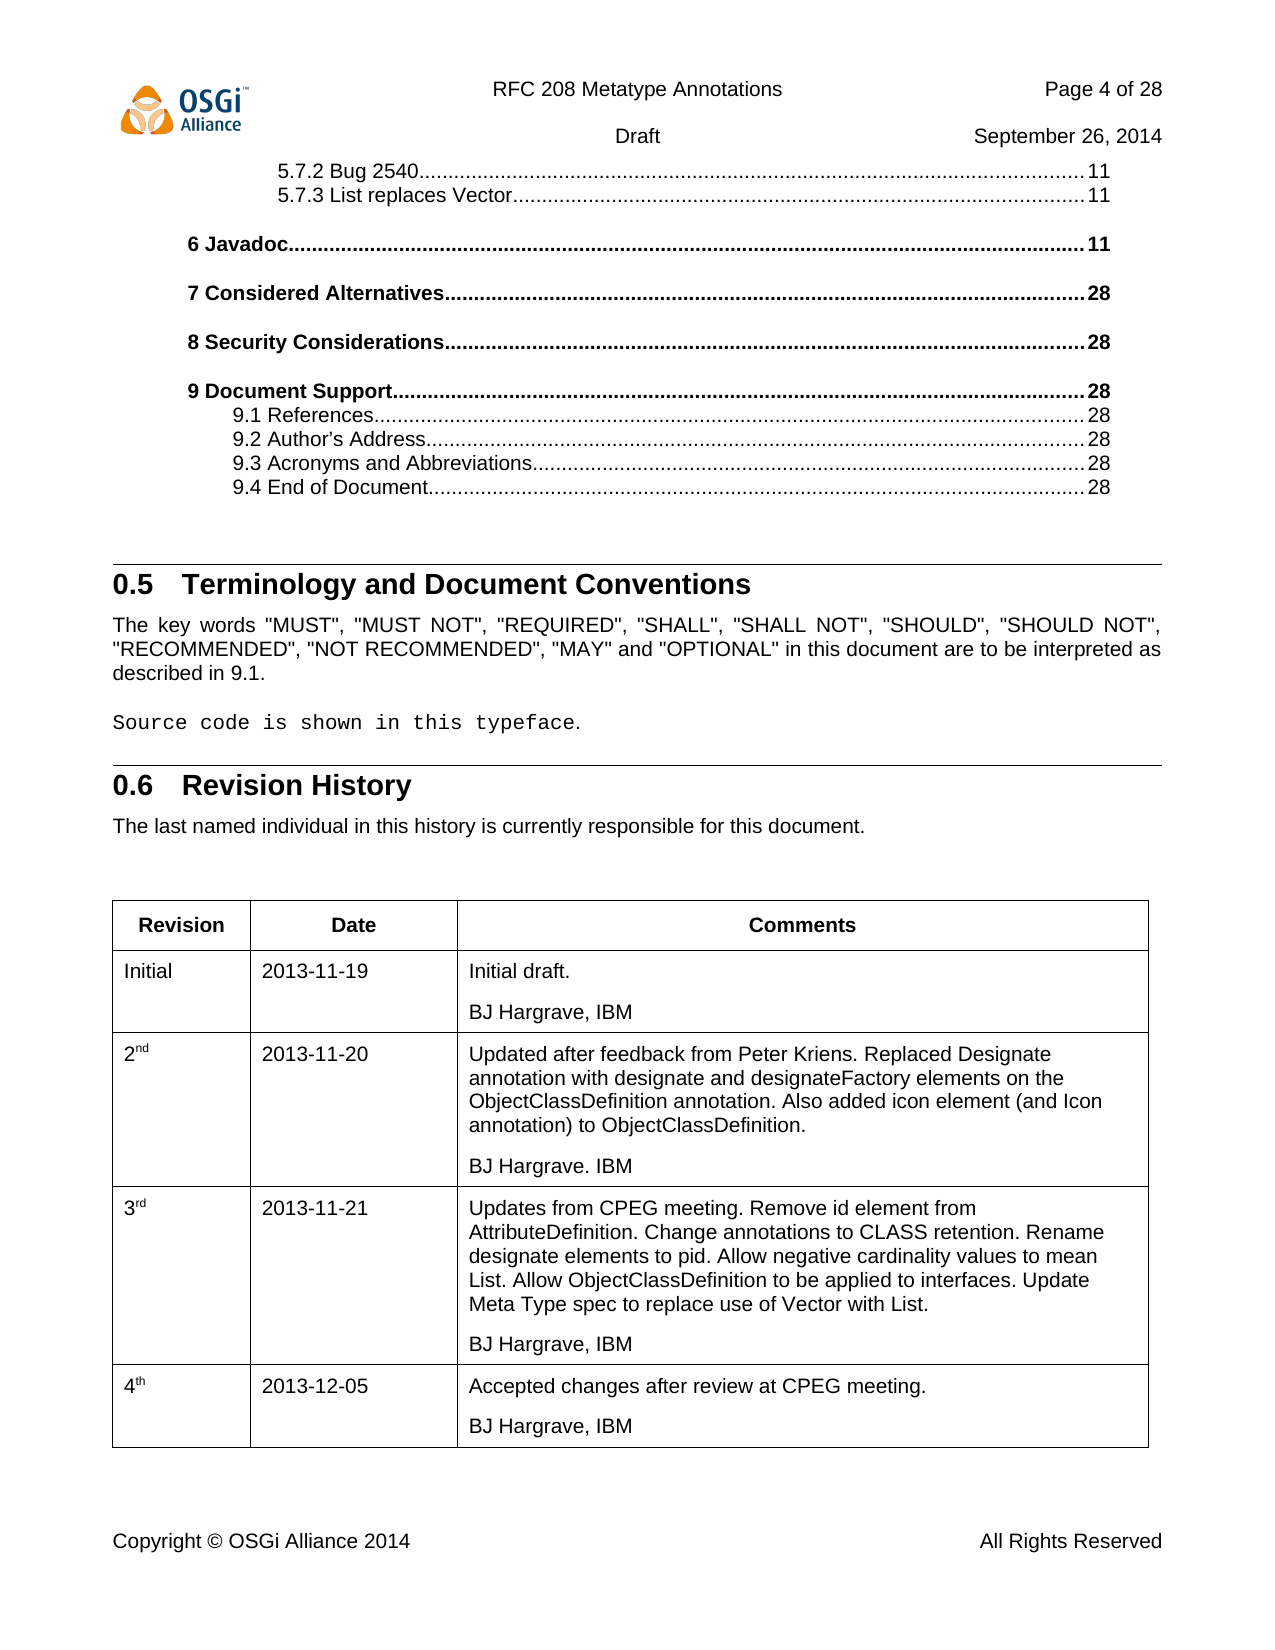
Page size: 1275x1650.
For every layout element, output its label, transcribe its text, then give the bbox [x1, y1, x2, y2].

text 9.1 References 28 [232, 403, 1162, 427]
table_cell Initial draft. BJ Hargrave, IBM [458, 951, 1148, 1032]
table_cell 4th [113, 1365, 250, 1447]
table_cell 2013-12-05 [251, 1365, 457, 1447]
text 7 Considered Alternatives 28 [187, 281, 1162, 305]
text 6 Javadoc 11 [187, 232, 1162, 256]
table_header Revision [113, 901, 250, 950]
table_cell Initial [113, 951, 250, 1032]
table_cell 3rd [113, 1187, 250, 1364]
table_cell 2nd [113, 1033, 250, 1186]
text The key words "MUST", "MUST NOT", "REQUIRED", "SHALL", "SHALL NOT", "SHOULD", "SHOULD NOT", "RECOMMENDED", "NOT RECOMMENDED", "MAY" and "OPTIONAL" in this document are to be interpreted as described in 1. [112, 613, 1162, 685]
text 5.7.2 Bug 2540 11 [277, 159, 1162, 183]
picture [113, 78, 257, 142]
table_header Comments [458, 901, 1148, 950]
table_cell 2013-11-20 [251, 1033, 457, 1186]
text 9 Document Support 28 [187, 379, 1162, 403]
table_header Date [251, 901, 457, 950]
table_cell Accepted changes after review at CPEG meeting. BJ Hargrave, IBM [458, 1365, 1148, 1447]
text 5.7.3 List replaces Vector 11 [277, 183, 1162, 207]
text Source code is shown in this typeface. [112, 710, 1162, 736]
text 8 Security Considerations 28 [187, 330, 1162, 354]
text 9.2 Author’s Address 28 [232, 427, 1162, 451]
table_cell 2013-11-21 [251, 1187, 457, 1364]
text The last named individual in this history is currently responsible for this document. [112, 814, 1162, 838]
subtitle Terminology and Document Conventions [112, 565, 1162, 601]
table_cell Updates from CPEG meeting. Remove id element from AttributeDefinition. Change annotations to CLASS retention. Rename designate elements to pid. Allow negative cardinality values to mean List. Allow ObjectClassDefinition to be applied to interfaces. Update Meta Type spec to replace use of Vector with List. BJ Hargrave, IBM [458, 1187, 1148, 1364]
table_cell Updated after feedback from Peter Kriens. Replaced Designate annotation with designate and designateFactory elements on the ObjectClassDefinition annotation. Also added icon element (and Icon annotation) to ObjectClassDefinition. BJ Hargrave. IBM [458, 1033, 1148, 1186]
text 9.3 Acronyms and Abbreviations 28 [232, 451, 1162, 474]
text 9.4 End of Document 28 [232, 474, 1162, 498]
table_cell 2013-11-19 [251, 951, 457, 1032]
subtitle Revision History [112, 766, 1162, 802]
